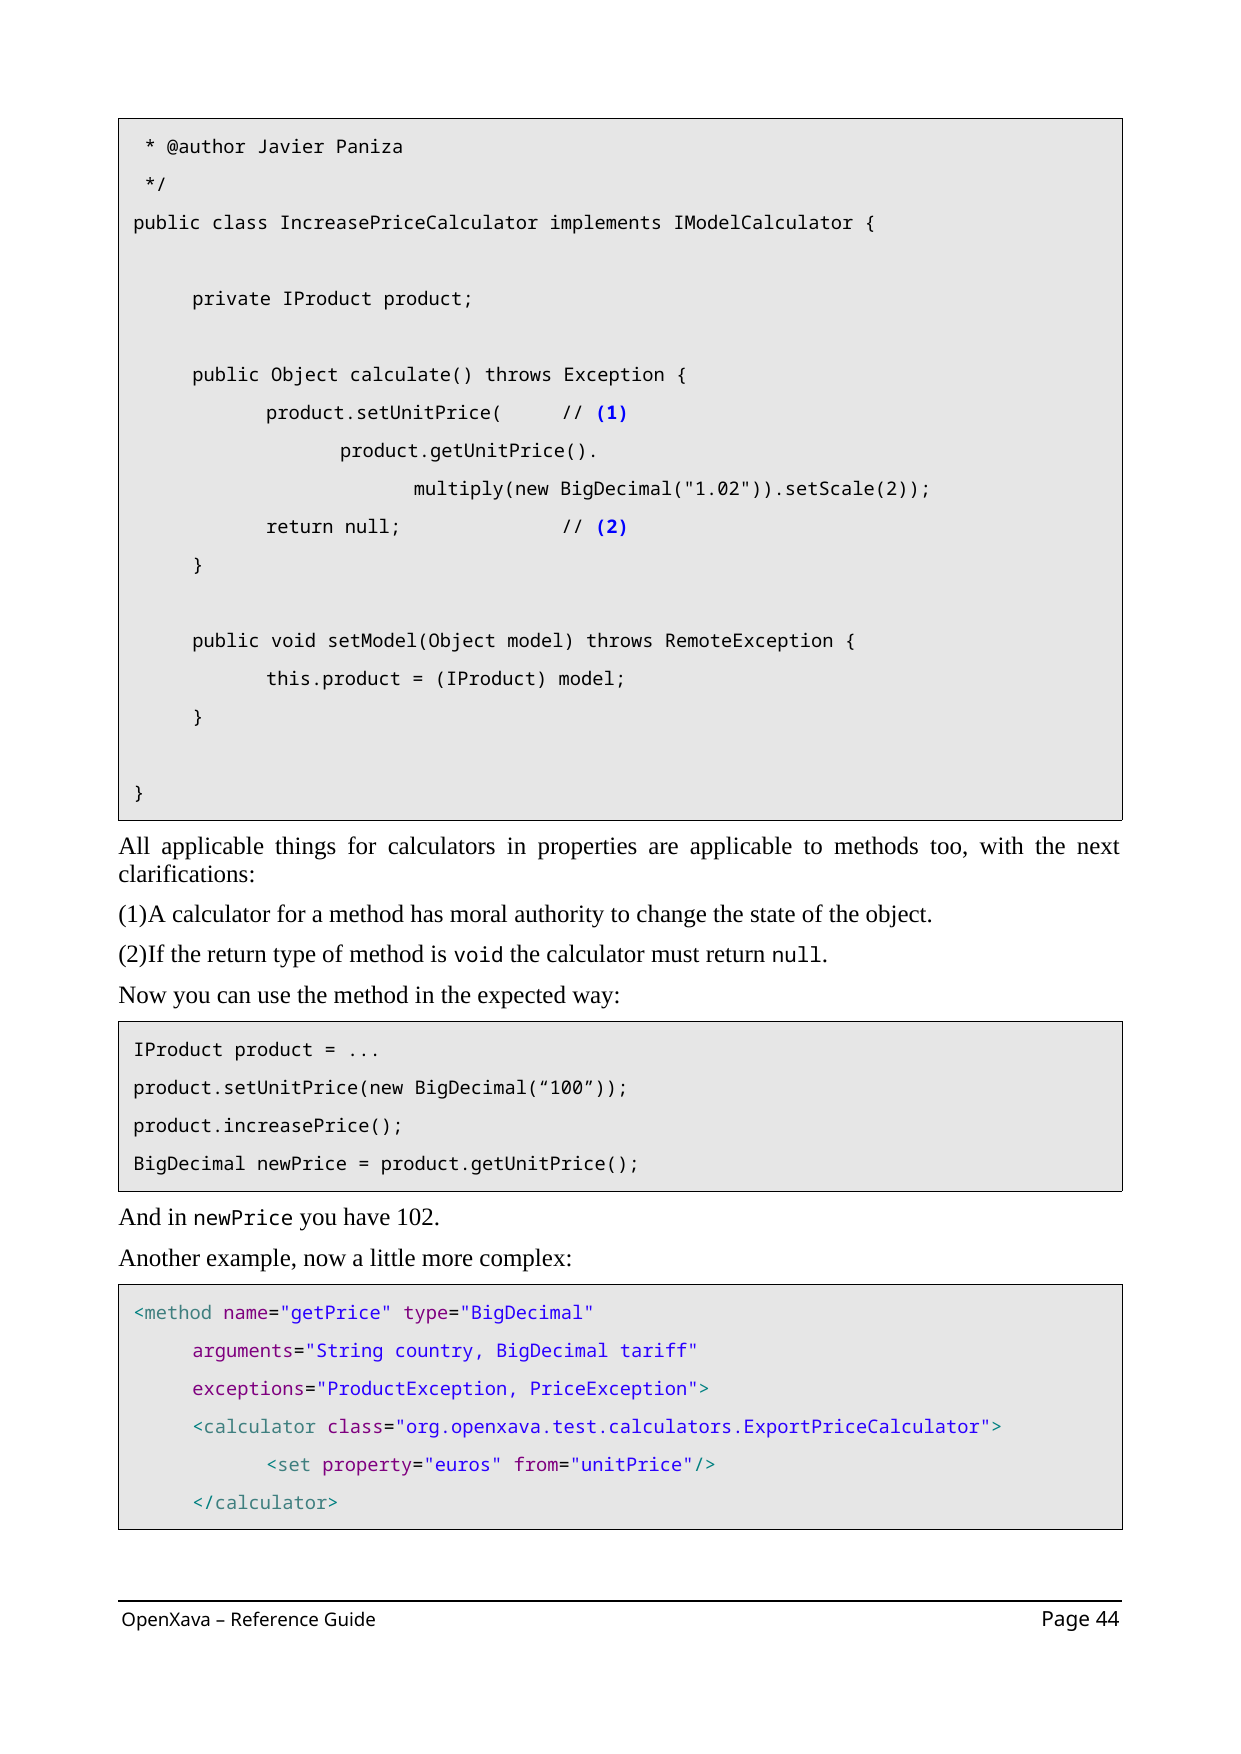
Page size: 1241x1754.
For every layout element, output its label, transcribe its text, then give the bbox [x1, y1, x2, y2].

text BigDecimal newPrice = product.getUnitPrice(); [119, 1135, 1122, 1191]
text Another example, now a little more complex: [118, 1244, 1122, 1272]
text IProduct product = ... [119, 1022, 1122, 1059]
text exceptions="ProductException, PriceException"> [119, 1360, 1122, 1398]
text multiply(new BigDecimal("1.02")).setScale(2)); [119, 460, 1122, 498]
text <calculator class="org.openxava.test.calculators.ExportPriceCalculator"> [119, 1398, 1122, 1436]
text product.increasePrice(); [119, 1097, 1122, 1135]
text public void setModel(Object model) throws RemoteException { [119, 612, 1122, 650]
text <set property="euros" from="unitPrice"/> [119, 1436, 1122, 1474]
text private IProduct product; [119, 270, 1122, 308]
text Now you can use the method in the expected way: [118, 981, 1122, 1009]
text product.getUnitPrice(). [119, 422, 1122, 460]
text */ [119, 156, 1122, 194]
text public class IncreasePriceCalculator implements IModelCalculator { [119, 194, 1122, 232]
text * @author Javier Paniza [119, 119, 1122, 156]
text this.product = (IProduct) model; [119, 650, 1122, 688]
text arguments="String country, BigDecimal tariff" [119, 1322, 1122, 1360]
list A calculator for a method has moral authority to change the state of the object. [118, 900, 1122, 928]
text } [119, 764, 1122, 820]
text return null; // (2) [119, 498, 1122, 536]
text </calculator> [119, 1474, 1122, 1529]
text And in newPrice you have 102. [118, 1203, 1122, 1231]
text } [119, 688, 1122, 726]
text product.setUnitPrice(new BigDecimal(“100”)); [119, 1059, 1122, 1097]
text <method name="getPrice" type="BigDecimal" [119, 1285, 1122, 1322]
text product.setUnitPrice( // (1) [119, 384, 1122, 422]
text All applicable things for calculators in properties are applicable to methods too, with the next clarifications: [118, 832, 1122, 888]
list If the return type of method is void the calculator must return null. [118, 940, 1122, 969]
text } [119, 536, 1122, 574]
text public Object calculate() throws Exception { [119, 346, 1122, 384]
